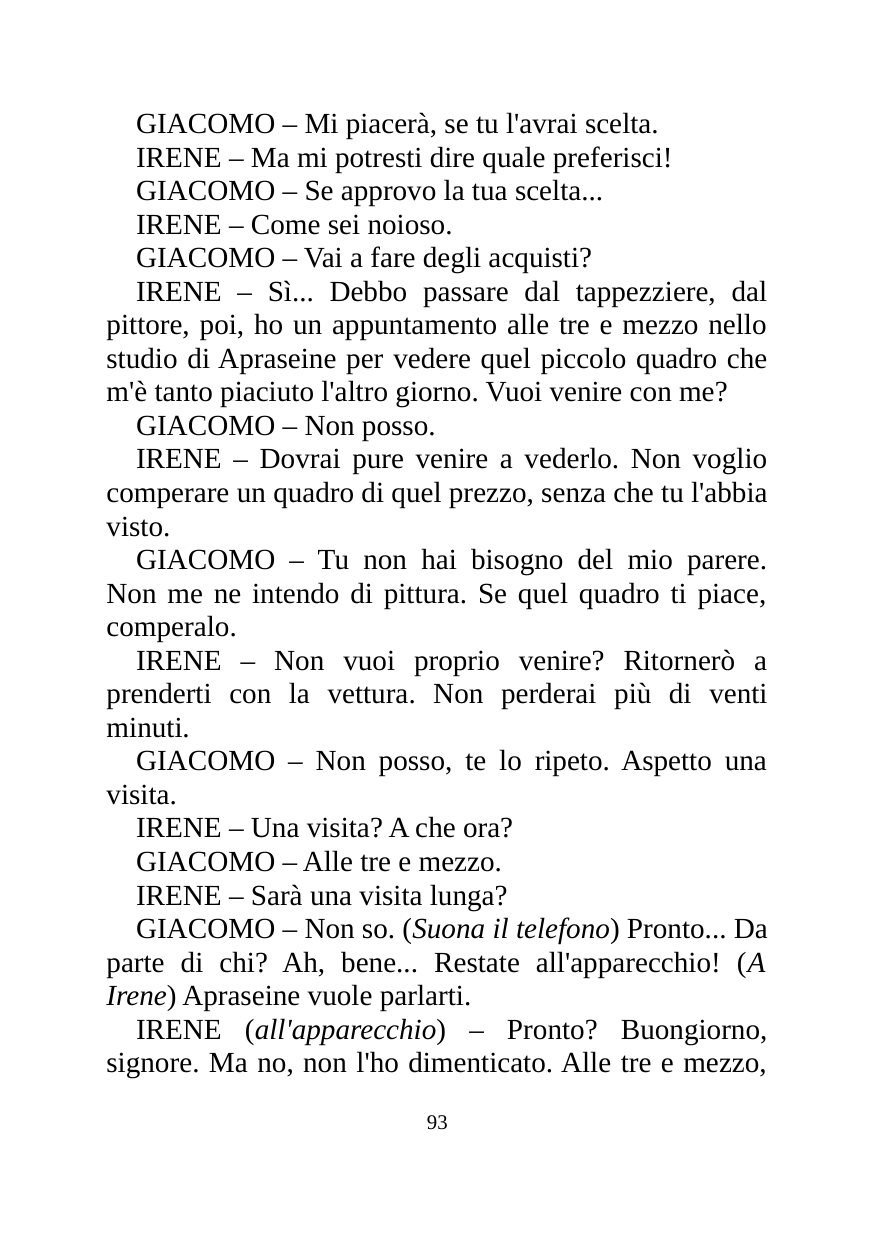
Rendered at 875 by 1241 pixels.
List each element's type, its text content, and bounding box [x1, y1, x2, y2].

text GIACOMO – Non posso. [106, 408, 768, 442]
text IRENE – Ma mi potresti dire quale preferisci! [106, 140, 768, 173]
text IRENE – Una visita? A che ora? [106, 811, 768, 844]
text IRENE (all'apparecchio) – Pronto? Buongiorno, signore. Ma no, non l'ho dimenticato. Alle tre e mezzo, [106, 1012, 768, 1079]
text IRENE – Come sei noioso. [106, 207, 768, 240]
text IRENE – Sì... Debbo passare dal tappezziere, dal pittore, poi, ho un appuntamento alle tre e mezzo nello studio di Apraseine per vedere quel piccolo quadro che m'è tanto piaciuto l'altro giorno. Vuoi venire con me? [106, 274, 768, 408]
text GIACOMO – Tu non hai bisogno del mio parere. Non me ne intendo di pittura. Se quel quadro ti piace, comperalo. [106, 542, 768, 643]
text IRENE – Dovrai pure venire a vederlo. Non voglio comperare un quadro di quel prezzo, senza che tu l'abbia visto. [106, 442, 768, 542]
text GIACOMO – Non so. (Suona il telefono) Pronto... Da parte di chi? Ah, bene... Restate all'apparecchio! (A Irene) Apraseine vuole parlarti. [106, 911, 768, 1012]
text GIACOMO – Se approvo la tua scelta... [106, 173, 768, 207]
text GIACOMO – Non posso, te lo ripeto. Aspetto una visita. [106, 743, 768, 811]
text IRENE – Non vuoi proprio venire? Ritornerò a prenderti con la vettura. Non perderai più di venti minuti. [106, 643, 768, 743]
text IRENE – Sarà una visita lunga? [106, 878, 768, 911]
text GIACOMO – Alle tre e mezzo. [106, 844, 768, 878]
text GIACOMO – Vai a fare degli acquisti? [106, 240, 768, 274]
text GIACOMO – Mi piacerà, se tu l'avrai scelta. [106, 106, 768, 140]
